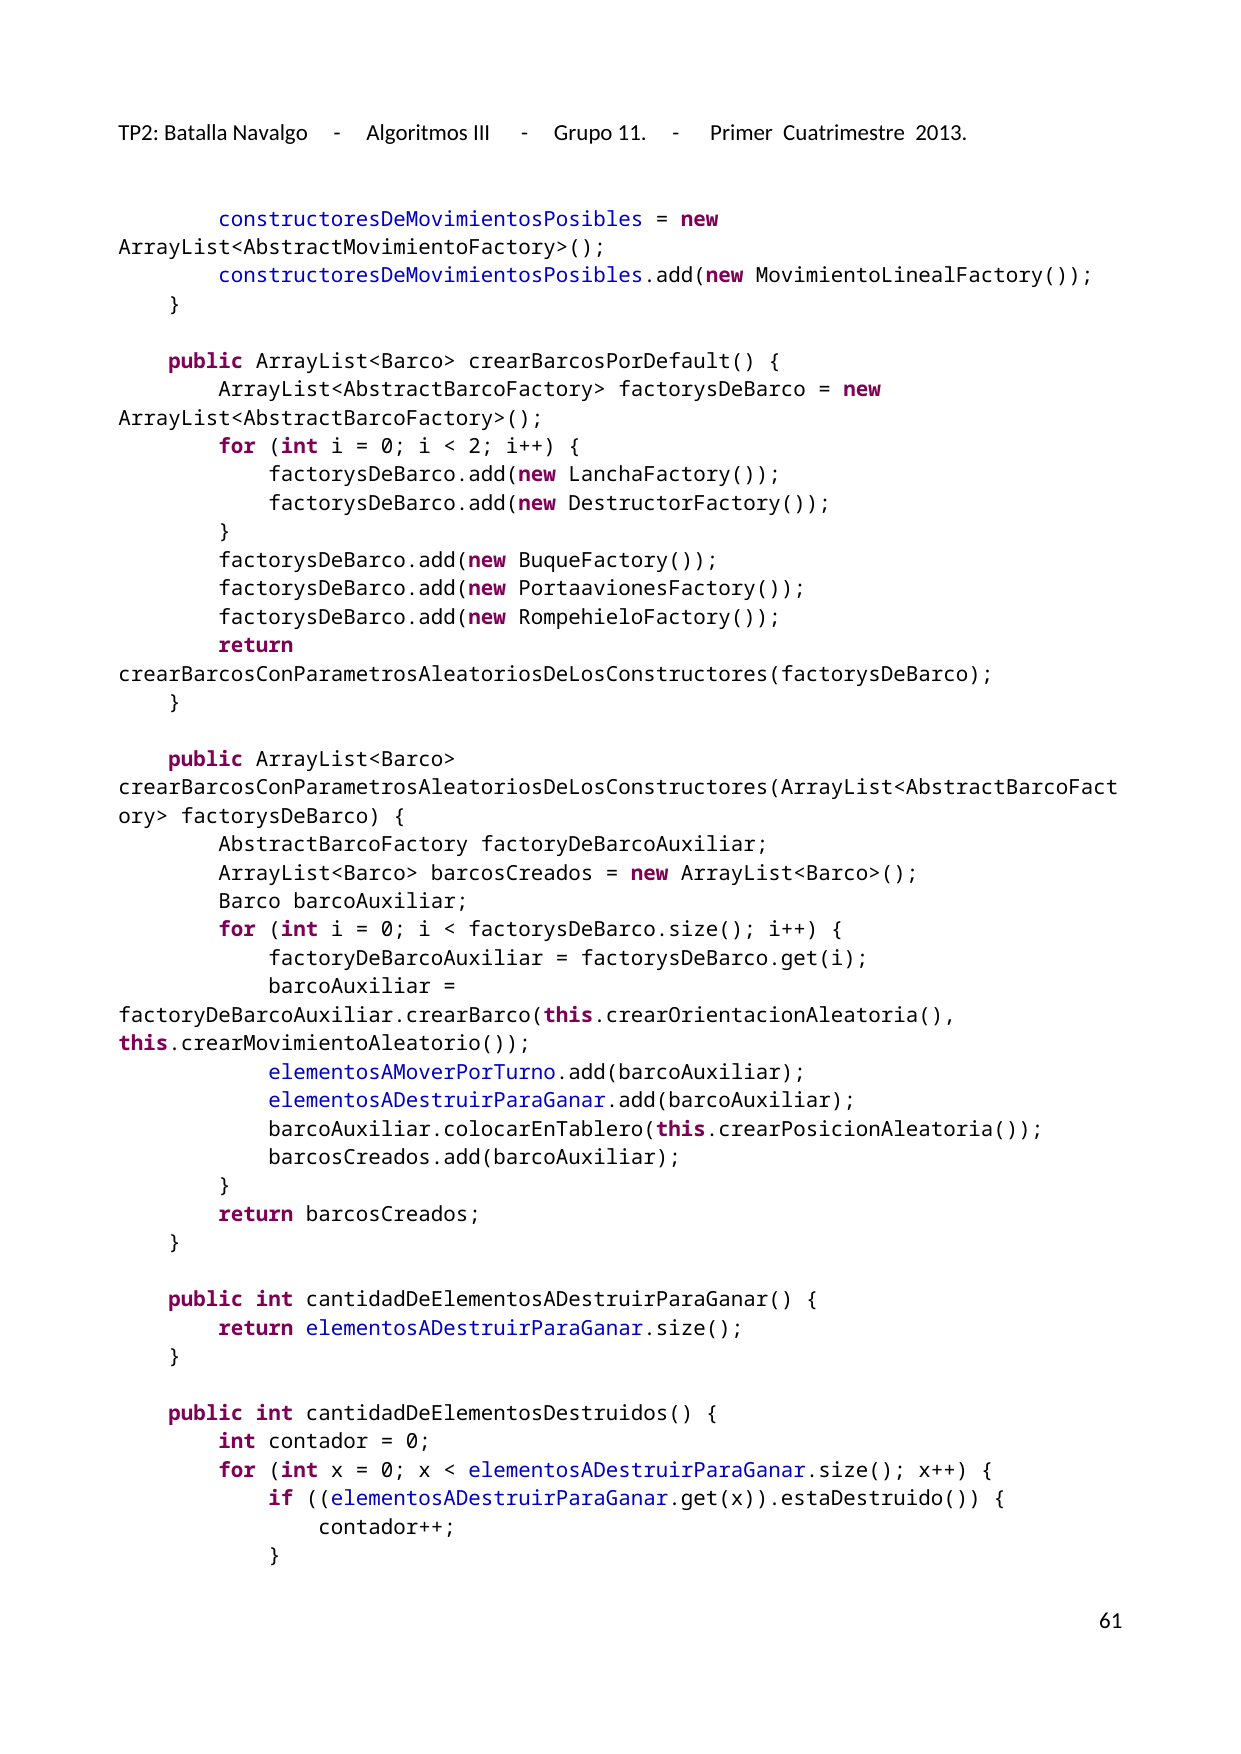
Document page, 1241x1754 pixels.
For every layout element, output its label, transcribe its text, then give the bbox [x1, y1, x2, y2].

text public int cantidadDeElementosADestruirParaGanar() { [118, 1284, 1122, 1313]
text } [118, 1171, 1122, 1199]
text for (int i = 0; i < 2; i++) { [118, 431, 1122, 459]
text } [118, 687, 1122, 716]
text public ArrayList<Barco> crearBarcosConParametrosAleatoriosDeLosConstructores(ArrayList<AbstractBarcoFactory> factorysDeBarco) { [118, 744, 1122, 829]
text } [118, 1540, 1122, 1569]
text barcoAuxiliar.colocarEnTablero(this.crearPosicionAleatoria()); [118, 1114, 1122, 1142]
text int contador = 0; [118, 1426, 1122, 1455]
text if ((elementosADestruirParaGanar.get(x)).estaDestruido()) { [118, 1483, 1122, 1512]
text elementosAMoverPorTurno.add(barcoAuxiliar); [118, 1057, 1122, 1085]
text contador++; [118, 1512, 1122, 1540]
text factorysDeBarco.add(new PortaavionesFactory()); [118, 573, 1122, 602]
text return crearBarcosConParametrosAleatoriosDeLosConstructores(factorysDeBarco); [118, 630, 1122, 687]
text AbstractBarcoFactory factoryDeBarcoAuxiliar; [118, 829, 1122, 858]
text elementosADestruirParaGanar.add(barcoAuxiliar); [118, 1085, 1122, 1114]
text } [118, 1341, 1122, 1369]
text factorysDeBarco.add(new RompehieloFactory()); [118, 602, 1122, 630]
text factoryDeBarcoAuxiliar = factorysDeBarco.get(i); [118, 943, 1122, 971]
text factorysDeBarco.add(new LanchaFactory()); [118, 459, 1122, 488]
text return elementosADestruirParaGanar.size(); [118, 1313, 1122, 1341]
text for (int i = 0; i < factorysDeBarco.size(); i++) { [118, 914, 1122, 943]
text } [118, 289, 1122, 317]
text barcoAuxiliar = factoryDeBarcoAuxiliar.crearBarco(this.crearOrientacionAleatoria(), this.crearMovimientoAleatorio()); [118, 971, 1122, 1057]
text factorysDeBarco.add(new DestructorFactory()); [118, 488, 1122, 516]
text for (int x = 0; x < elementosADestruirParaGanar.size(); x++) { [118, 1455, 1122, 1483]
text public int cantidadDeElementosDestruidos() { [118, 1398, 1122, 1426]
text constructoresDeMovimientosPosibles = new ArrayList<AbstractMovimientoFactory>(); [118, 204, 1122, 261]
text ArrayList<Barco> barcosCreados = new ArrayList<Barco>(); [118, 858, 1122, 886]
text public ArrayList<Barco> crearBarcosPorDefault() { [118, 346, 1122, 374]
text } [118, 1227, 1122, 1256]
text } [118, 516, 1122, 545]
text return barcosCreados; [118, 1199, 1122, 1227]
text ArrayList<AbstractBarcoFactory> factorysDeBarco = new ArrayList<AbstractBarcoFactory>(); [118, 374, 1122, 431]
text Barco barcoAuxiliar; [118, 886, 1122, 914]
text barcosCreados.add(barcoAuxiliar); [118, 1142, 1122, 1171]
text constructoresDeMovimientosPosibles.add(new MovimientoLinealFactory()); [118, 261, 1122, 289]
text factorysDeBarco.add(new BuqueFactory()); [118, 545, 1122, 573]
